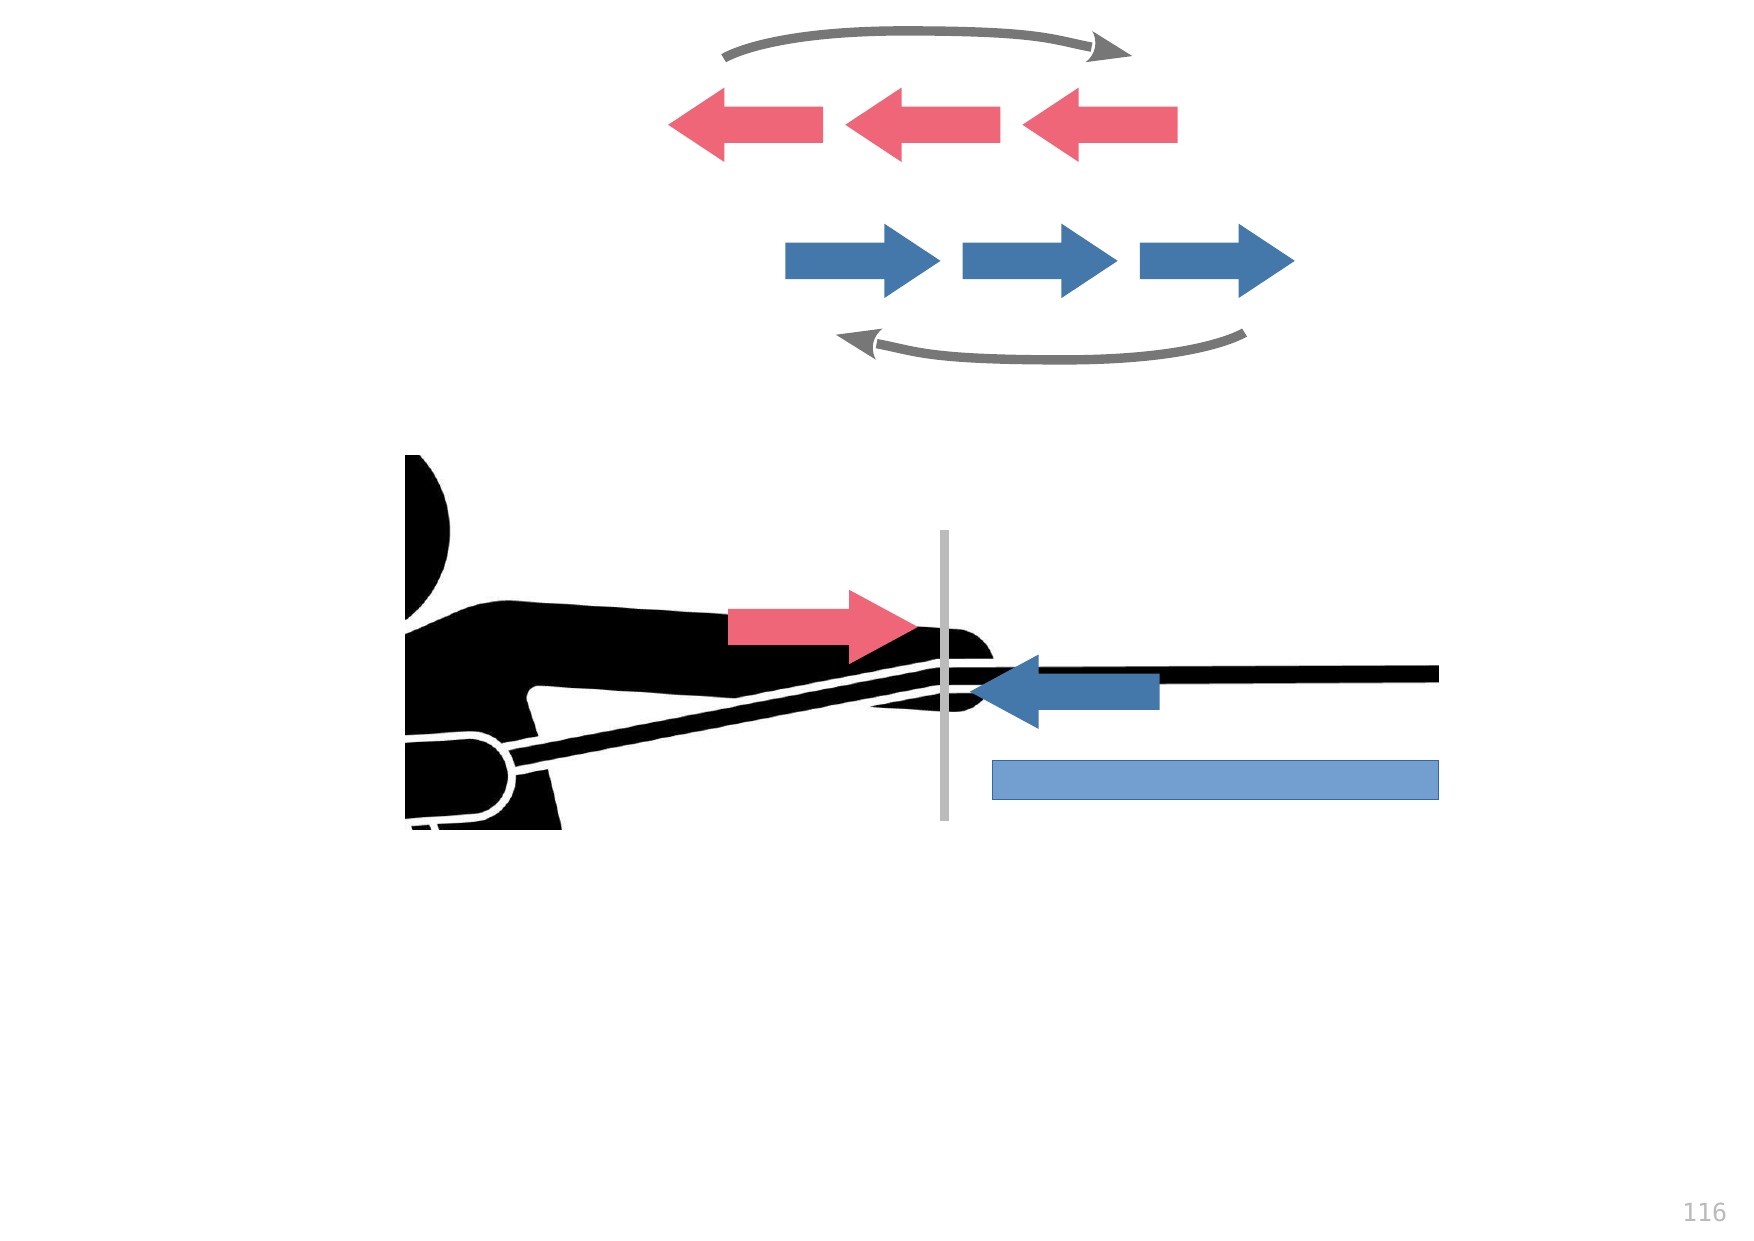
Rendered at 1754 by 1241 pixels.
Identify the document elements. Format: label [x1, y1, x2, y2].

text_box [668, 87, 824, 162]
text_box [962, 223, 1118, 299]
text_box [969, 654, 1160, 729]
text_box [785, 223, 941, 299]
text_box [992, 760, 1439, 800]
text_box [845, 87, 1001, 162]
text_box [1022, 87, 1178, 162]
text_box [1139, 223, 1295, 299]
picture [405, 455, 1439, 830]
text_box [728, 589, 918, 665]
